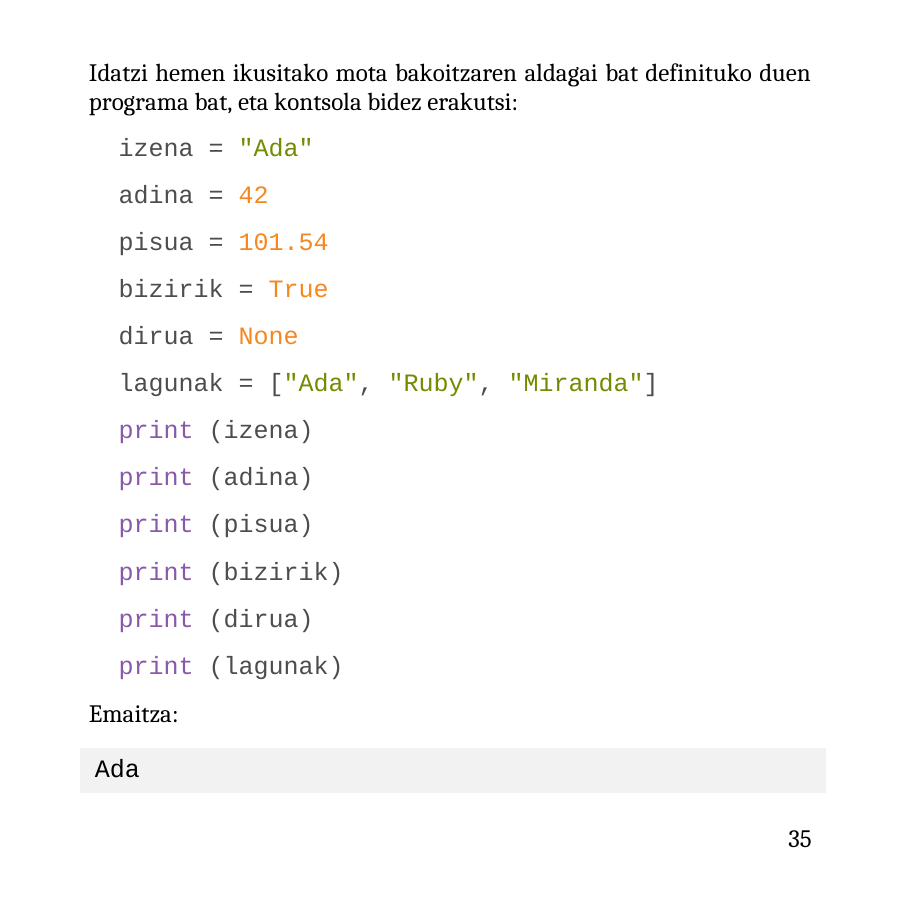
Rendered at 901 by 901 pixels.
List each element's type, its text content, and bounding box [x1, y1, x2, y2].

text Ada [86, 754, 820, 787]
text adina = 42 [118, 182, 811, 211]
text print (lagunak) [118, 653, 811, 682]
text print (dirua) [118, 606, 811, 634]
text Emaitza: [89, 700, 811, 729]
text print (pisua) [118, 512, 811, 540]
text print (adina) [118, 465, 811, 493]
text print (bizirik) [118, 559, 811, 587]
text lagunak = ["Ada", "Ruby", "Miranda"] [118, 371, 811, 399]
text bizirik = True [118, 277, 811, 305]
text izena = "Ada" [118, 135, 811, 164]
text dirua = None [118, 324, 811, 352]
text Idatzi hemen ikusitako mota bakoitzaren aldagai bat definituko duen programa bat, eta kontsola bidez erakutsi: [89, 59, 811, 117]
text print (izena) [118, 418, 811, 446]
text pisua = 101.54 [118, 229, 811, 258]
